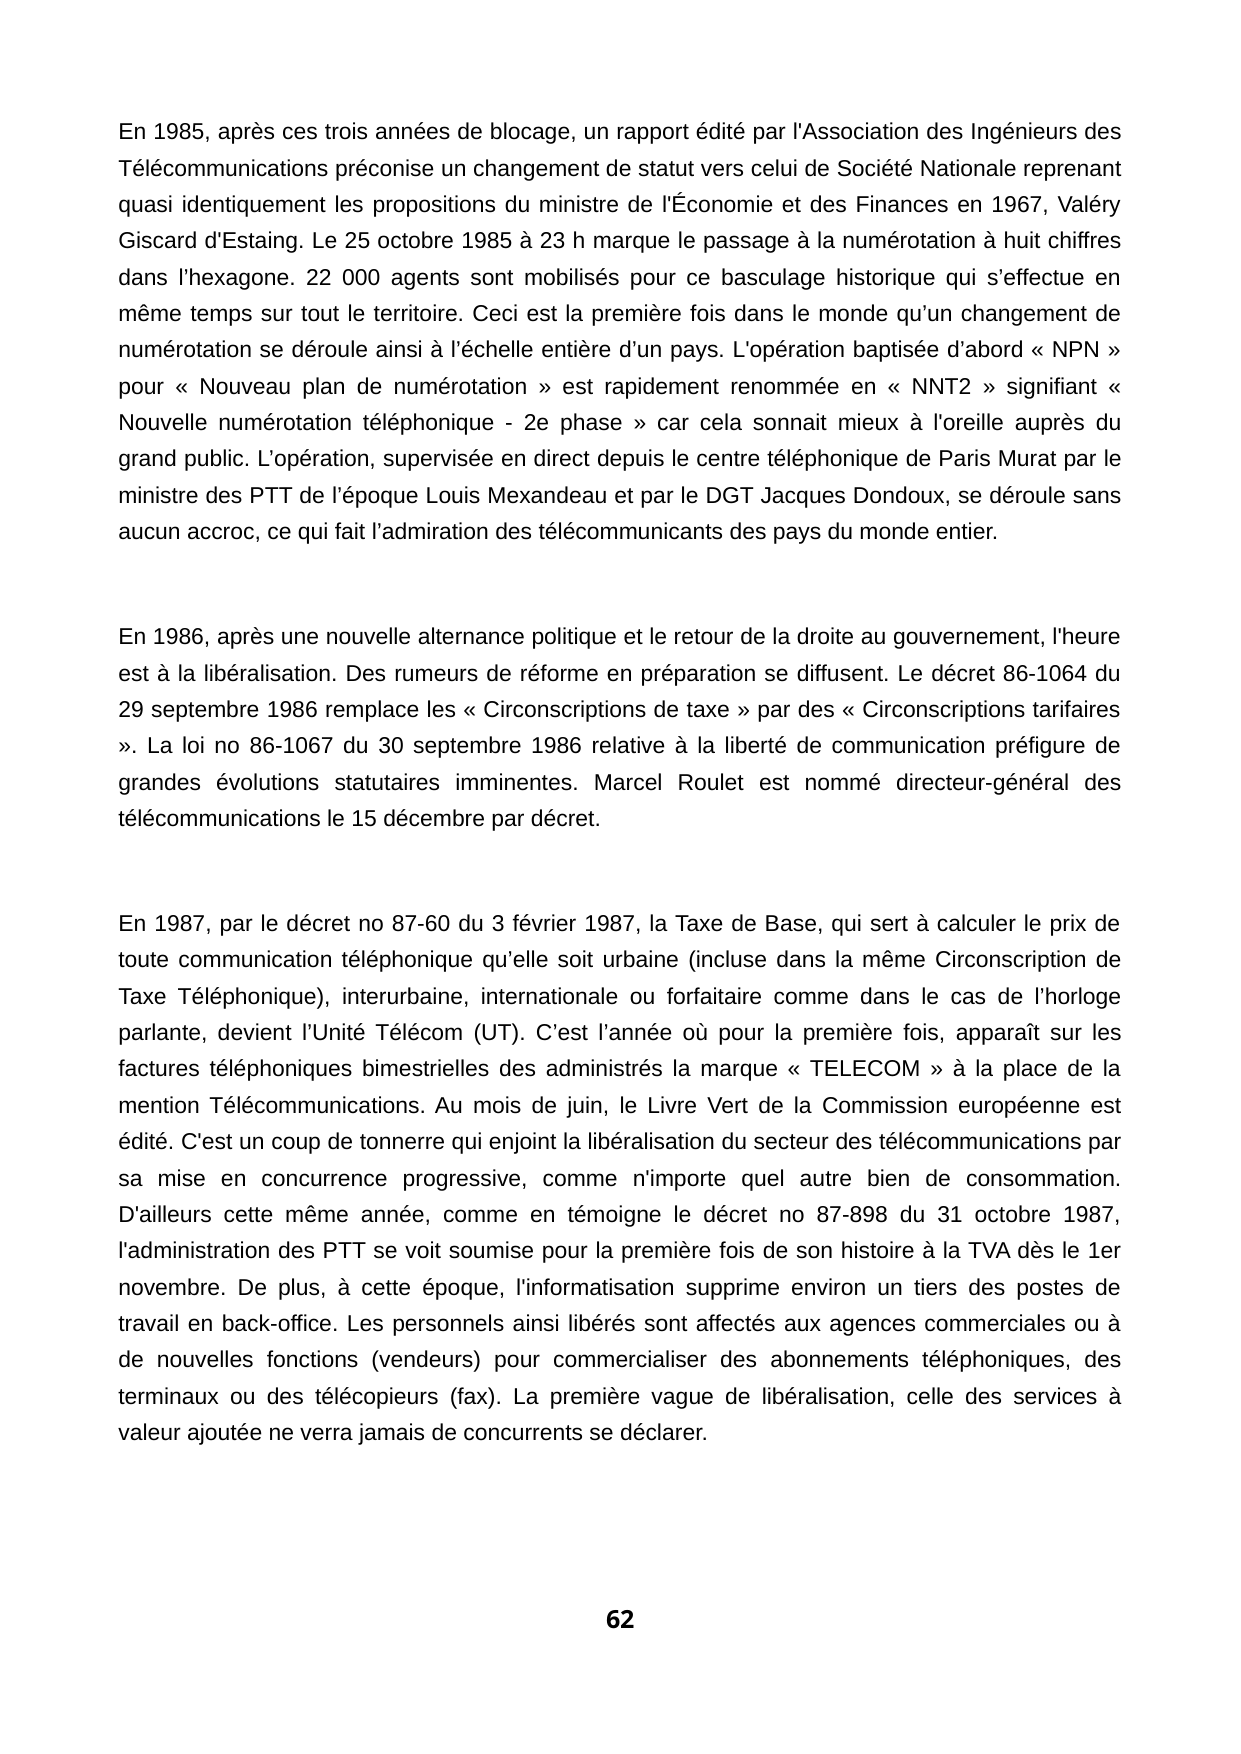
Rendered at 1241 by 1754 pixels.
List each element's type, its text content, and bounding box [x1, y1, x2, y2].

text En 1986, après une nouvelle alternance politique et le retour de la droite au gouvernement, l'heure est à la libéralisation. Des rumeurs de réforme en préparation se diffusent. Le décret 86-1064 du 29 septembre 1986 remplace les « Circonscriptions de taxe » par des « Circonscriptions tarifaires ». La loi no 86-1067 du 30 septembre 1986 relative à la liberté de communication préfigure de grandes évolutions statutaires imminentes. Marcel Roulet est nommé directeur-général des télécommunications le 15 décembre par décret. [118, 623, 1122, 831]
text En 1987, par le décret no 87-60 du 3 février 1987, la Taxe de Base, qui sert à calculer le prix de toute communication téléphonique qu’elle soit urbaine (incluse dans la même Circonscription de Taxe Téléphonique), interurbaine, internationale ou forfaitaire comme dans le cas de l’horloge parlante, devient l’Unité Télécom (UT). C’est l’année où pour la première fois, apparaît sur les factures téléphoniques bimestrielles des administrés la marque « TELECOM » à la place de la mention Télécommunications. Au mois de juin, le Livre Vert de la Commission européenne est édité. C'est un coup de tonnerre qui enjoint la libéralisation du secteur des télécommunications par sa mise en concurrence progressive, comme n'importe quel autre bien de consommation. D'ailleurs cette même année, comme en témoigne le décret no 87-898 du 31 octobre 1987, l'administration des PTT se voit soumise pour la première fois de son histoire à la TVA dès le 1er novembre. De plus, à cette époque, l'informatisation supprime environ un tiers des postes de travail en back-office. Les personnels ainsi libérés sont affectés aux agences commerciales ou à de nouvelles fonctions (vendeurs) pour commercialiser des abonnements téléphoniques, des terminaux ou des télécopieurs (fax). La première vague de libéralisation, celle des services à valeur ajoutée ne verra jamais de concurrents se déclarer. [118, 910, 1122, 1445]
text En 1985, après ces trois années de blocage, un rapport édité par l'Association des Ingénieurs des Télécommunications préconise un changement de statut vers celui de Société Nationale reprenant quasi identiquement les propositions du ministre de l'Économie et des Finances en 1967, Valéry Giscard d'Estaing. Le 25 octobre 1985 à 23 h marque le passage à la numérotation à huit chiffres dans l’hexagone. 22 000 agents sont mobilisés pour ce basculage historique qui s’effectue en même temps sur tout le territoire. Ceci est la première fois dans le monde qu’un changement de numérotation se déroule ainsi à l’échelle entière d’un pays. L'opération baptisée d’abord « NPN » pour « Nouveau plan de numérotation » est rapidement renommée en « NNT2 » signifiant « Nouvelle numérotation téléphonique - 2e phase » car cela sonnait mieux à l'oreille auprès du grand public. L’opération, supervisée en direct depuis le centre téléphonique de Paris Murat par le ministre des PTT de l’époque Louis Mexandeau et par le DGT Jacques Dondoux, se déroule sans aucun accroc, ce qui fait l’admiration des télécommunicants des pays du monde entier. [118, 118, 1122, 544]
